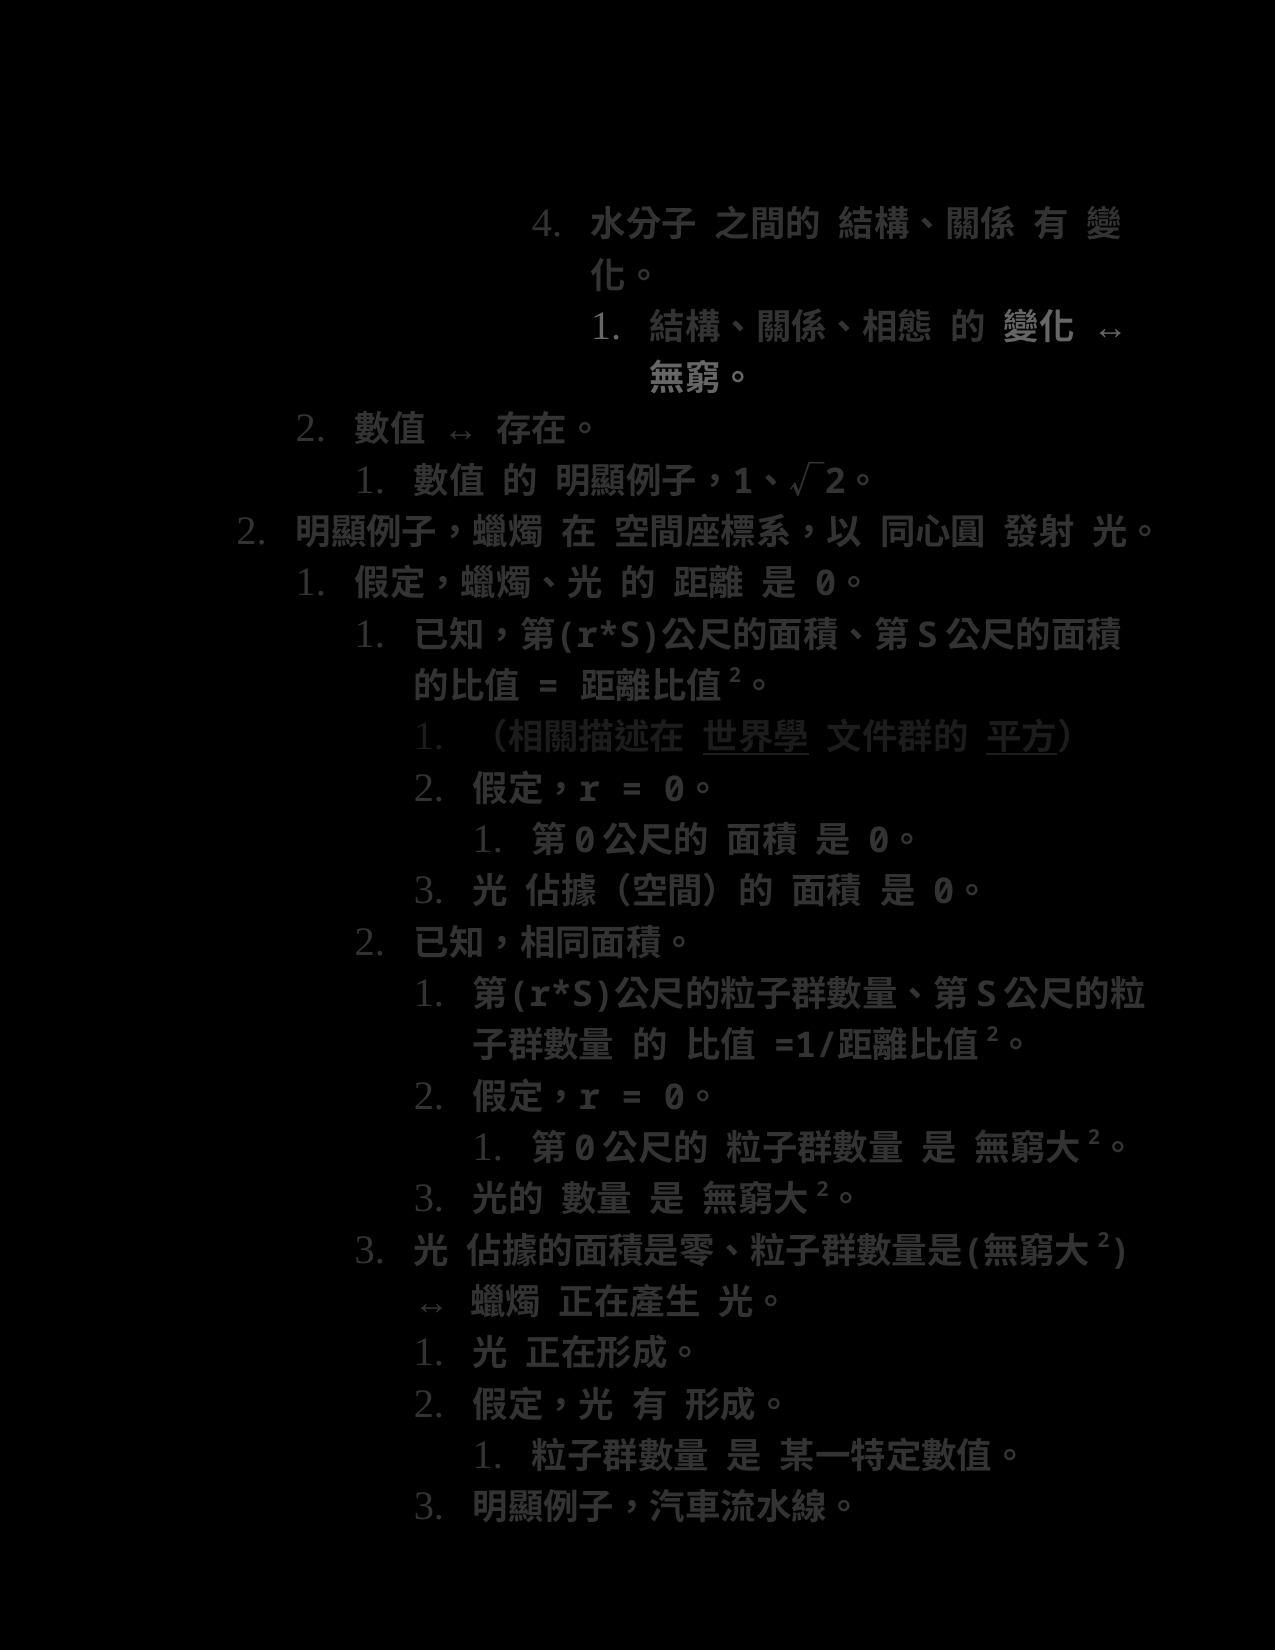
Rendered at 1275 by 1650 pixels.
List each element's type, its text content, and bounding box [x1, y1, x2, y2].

list 粒子群數量 是 某一特定數值。 [472, 1427, 1157, 1478]
list 已知，相同面積。 [354, 914, 1157, 965]
list 光 正在形成。 [413, 1325, 1157, 1376]
list 已知，第(r*S)公尺的面積、第S公尺的面積 的比值 = 距離比值2。 [354, 606, 1157, 709]
list 明顯例子，蠟燭 在 空間座標系，以 同心圓 發射 光。 [236, 503, 1157, 555]
list 結構、關係、相態 的 變化 ↔ 無窮。 [591, 298, 1157, 401]
list 假定，蠟燭、光 的 距離 是 0。 [295, 555, 1157, 606]
list 水分子 之間的 結構、關係 有 變化。 [532, 196, 1157, 298]
list 光的 數量 是 無窮大2。 [413, 1171, 1157, 1222]
list 光 佔據的面積是零、粒子群數量是(無窮大2) ↔ 蠟燭 正在產生 光。 [354, 1222, 1157, 1325]
list 數值 ↔ 存在。 [295, 401, 1157, 452]
list （相關描述在 世界學 文件群的 平方） [413, 709, 1157, 760]
list 第0公尺的 粒子群數量 是 無窮大2。 [472, 1119, 1157, 1171]
list 光 佔據（空間）的 面積 是 0。 [413, 863, 1157, 914]
list 假定，r = 0。 [413, 760, 1157, 811]
list 數值 的 明顯例子，1、√2。 [354, 452, 1157, 503]
list 第0公尺的 面積 是 0。 [472, 811, 1157, 863]
list 明顯例子，汽車流水線。 [413, 1478, 1157, 1530]
list 假定，光 有 形成。 [413, 1376, 1157, 1427]
list 假定，r = 0。 [413, 1068, 1157, 1119]
list 第(r*S)公尺的粒子群數量、第S公尺的粒子群數量 的 比值 =1/距離比值2。 [413, 965, 1157, 1068]
